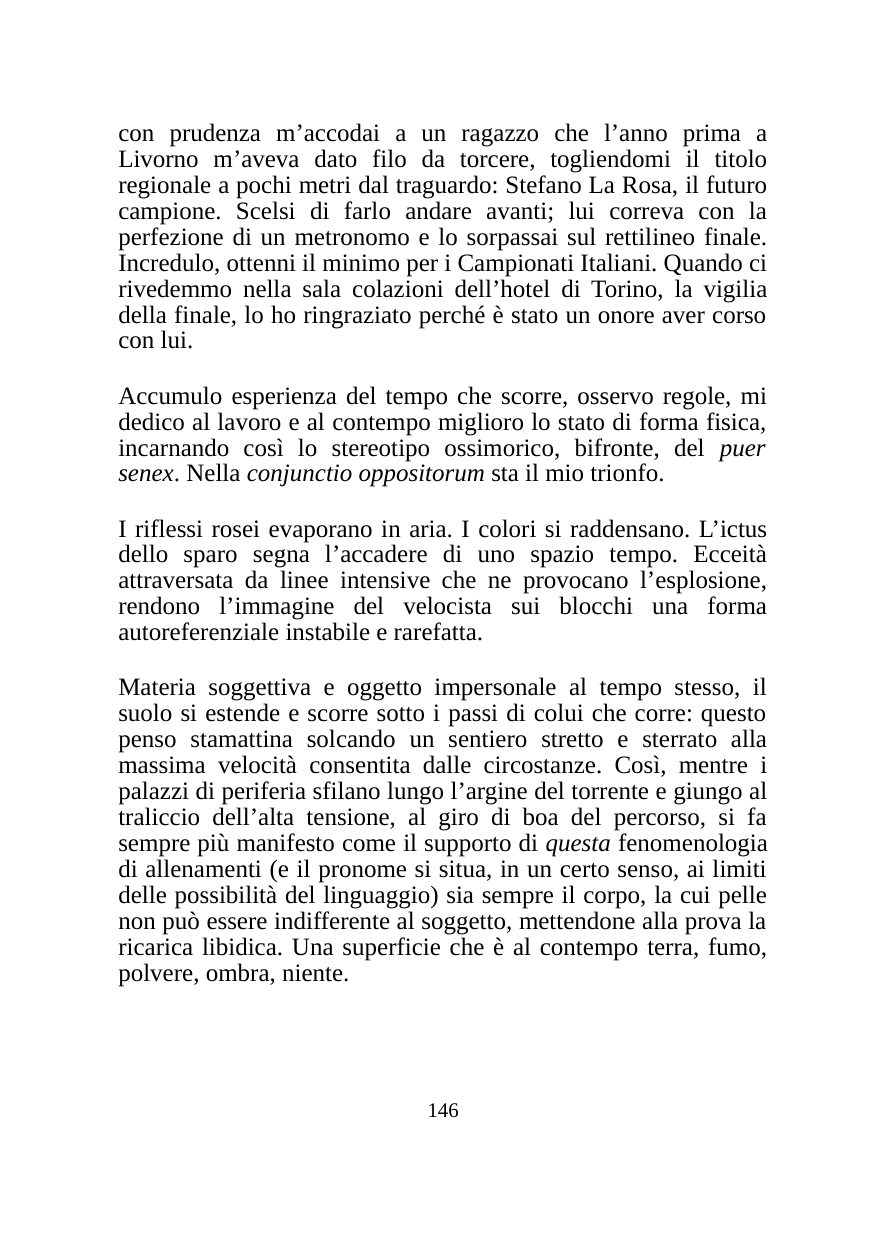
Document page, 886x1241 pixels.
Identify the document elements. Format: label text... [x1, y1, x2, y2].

text con prudenza m’accodai a un ragazzo che l’anno prima a Livorno m’aveva dato filo da torcere, togliendomi il titolo regionale a pochi metri dal traguardo: Stefano La Rosa, il futuro campione. Scelsi di farlo andare avanti; lui correva con la perfezione di un metronomo e lo sorpassai sul rettilineo finale. Incredulo, ottenni il minimo per i Campionati Italiani. Quando ci rivedemmo nella sala colazioni dell’hotel di Torino, la vigilia della finale, lo ho ringraziato perché è stato un onore aver corso con lui. [118, 118, 768, 354]
text Accumulo esperienza del tempo che scorre, osservo regole, mi dedico al lavoro e al contempo miglioro lo stato di forma fisica, incarnando così lo stereotipo ossimorico, bifronte, del puer senex. Nella conjunctio oppositorum sta il mio trionfo. [118, 381, 768, 487]
text Materia soggettiva e oggetto impersonale al tempo stesso, il suolo si estende e scorre sotto i passi di colui che corre: questo penso stamattina solcando un sentiero stretto e sterrato alla massima velocità consentita dalle circostanze. Così, mentre i palazzi di periferia sfilano lungo l’argine del torrente e giungo al traliccio dell’alta tensione, al giro di boa del percorso, si fa sempre più manifesto come il supporto di questa fenomenologia di allenamenti (e il pronome si situa, in un certo senso, ai limiti delle possibilità del linguaggio) sia sempre il corpo, la cui pelle non può essere indifferente al soggetto, mettendone alla prova la ricarica libidica. Una superficie che è al contempo terra, fumo, polvere, ombra, niente. [118, 672, 768, 987]
text I riflessi rosei evaporano in aria. I colori si raddensano. L’ictus dello sparo segna l’accadere di uno spazio tempo. Ecceità attraversata da linee intensive che ne provocano l’esplosione, rendono l’immagine del velocista sui blocchi una forma autoreferenziale instabile e rarefatta. [118, 514, 768, 646]
